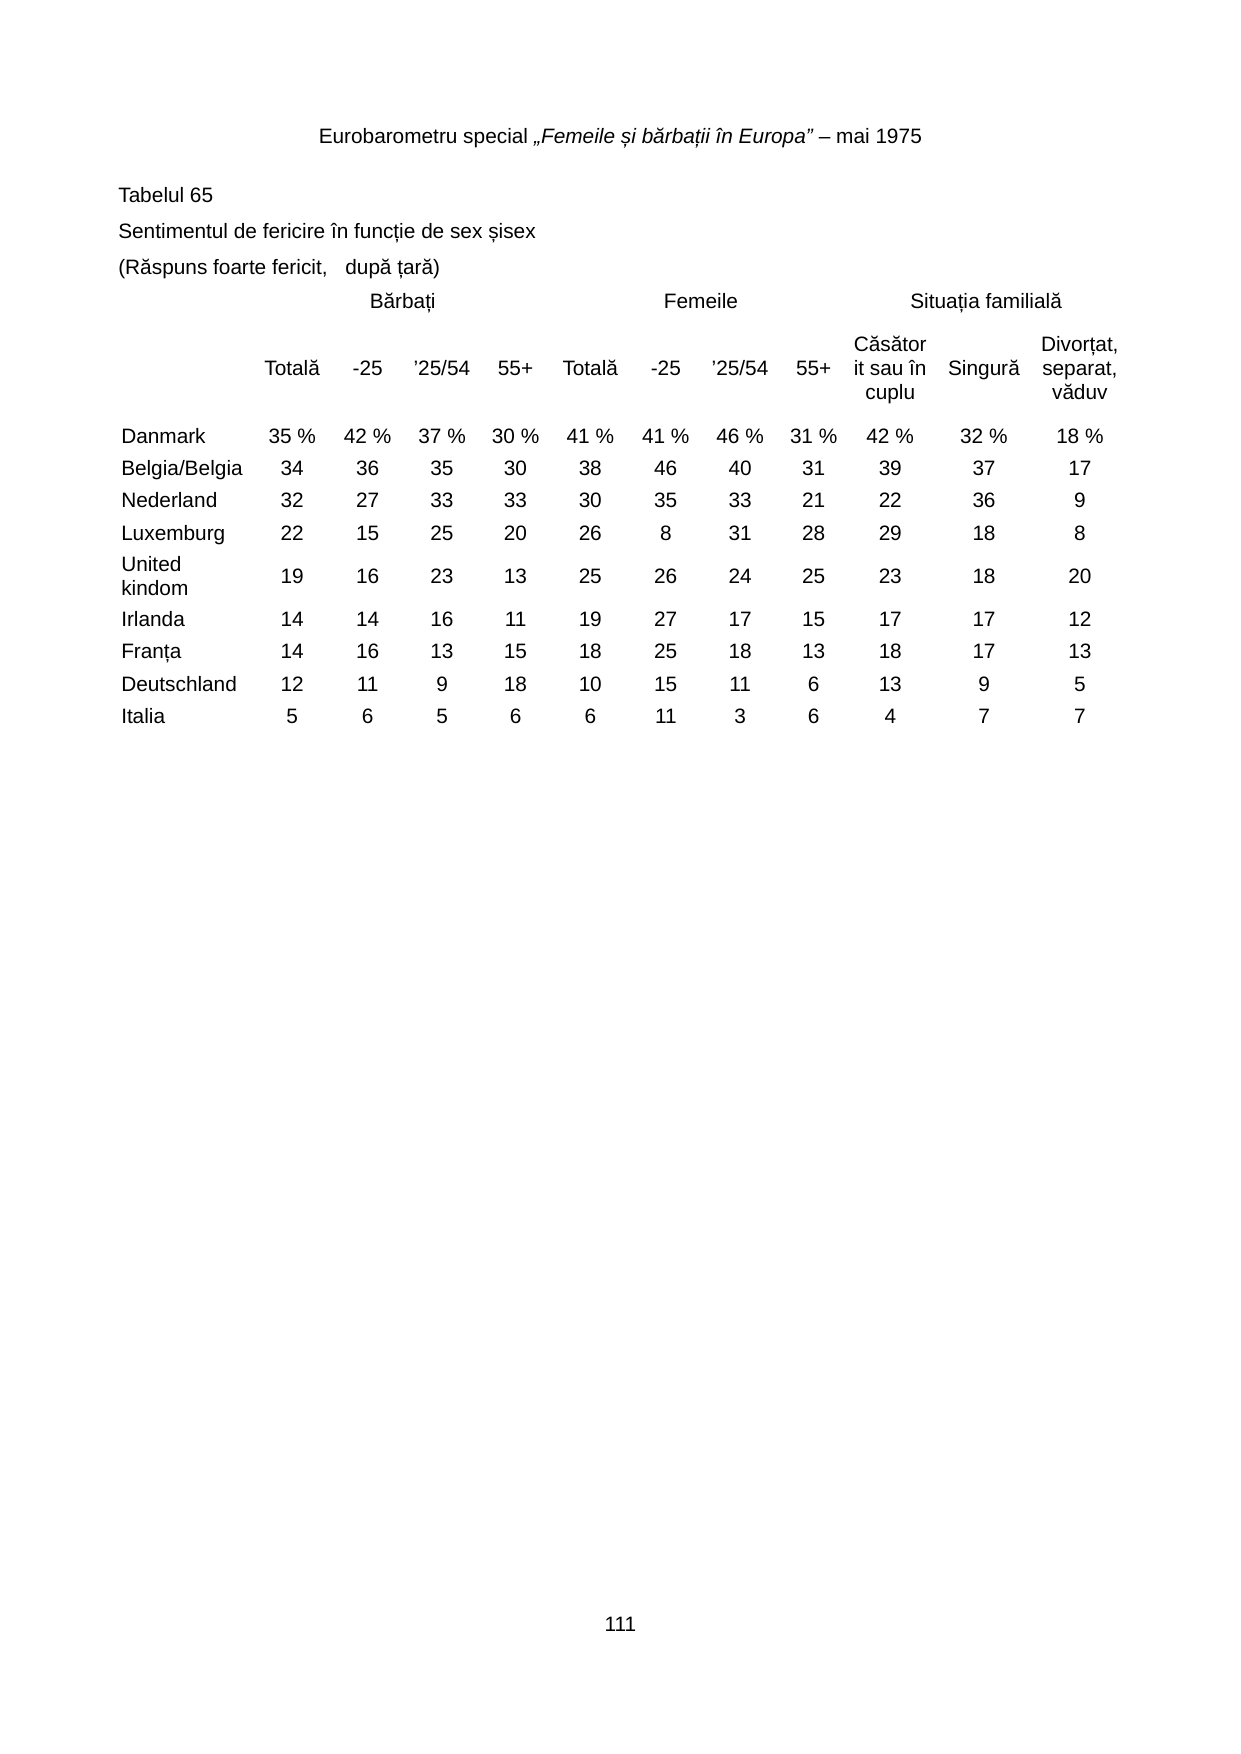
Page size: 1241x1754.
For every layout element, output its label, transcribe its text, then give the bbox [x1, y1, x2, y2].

table_cell 10 [552, 668, 628, 700]
table_cell 9 [1037, 484, 1122, 517]
table_cell 36 [930, 484, 1037, 517]
table_cell 24 [703, 549, 777, 603]
table_cell 5 [254, 700, 330, 732]
table_cell 35 [629, 484, 702, 517]
table_header Femeile [552, 284, 850, 317]
table_cell 21 [777, 484, 850, 517]
table_cell 18 [850, 635, 930, 667]
table_header Bărbați [254, 284, 552, 317]
table_cell 41 % [629, 419, 702, 452]
table_cell 22 [254, 517, 330, 549]
table_cell 5 [1037, 668, 1122, 700]
table_cell 15 [479, 635, 552, 667]
table_cell 23 [404, 549, 479, 603]
table_cell 16 [404, 603, 479, 635]
table_cell 39 [850, 452, 930, 484]
table_cell 9 [404, 668, 479, 700]
table_cell 31 % [777, 419, 850, 452]
table_cell 8 [1037, 517, 1122, 549]
table_cell 17 [850, 603, 930, 635]
table_cell 32 % [930, 419, 1037, 452]
table_cell 46 [629, 452, 702, 484]
table_cell 13 [1037, 635, 1122, 667]
table_cell 13 [777, 635, 850, 667]
table_cell 9 [930, 668, 1037, 700]
table_cell 17 [930, 603, 1037, 635]
table_cell -25 [629, 317, 702, 419]
text (Răspuns foarte fericit, după țară) [118, 254, 1122, 278]
table_cell 33 [404, 484, 479, 517]
table_header [118, 284, 253, 317]
table_cell 15 [777, 603, 850, 635]
table_cell 18 [479, 668, 552, 700]
table_cell 46 % [703, 419, 777, 452]
table_cell 18 % [1037, 419, 1122, 452]
table_cell 33 [479, 484, 552, 517]
table_cell 25 [777, 549, 850, 603]
table_cell 25 [629, 635, 702, 667]
table_cell 7 [1037, 700, 1122, 732]
table_cell 11 [479, 603, 552, 635]
table_cell 6 [330, 700, 404, 732]
table_cell Totală [552, 317, 628, 419]
table_cell 22 [850, 484, 930, 517]
table_cell Franța [118, 635, 253, 667]
table_cell 17 [1037, 452, 1122, 484]
table_cell 23 [850, 549, 930, 603]
table_cell 25 [552, 549, 628, 603]
table_cell ’25/54 [703, 317, 777, 419]
text Tabelul 65 [118, 183, 1122, 207]
table_cell 6 [777, 668, 850, 700]
table_cell Italia [118, 700, 253, 732]
table_cell 35 % [254, 419, 330, 452]
table_cell 27 [330, 484, 404, 517]
table_cell Belgia/Belgia [118, 452, 253, 484]
table_cell 37 [930, 452, 1037, 484]
table_cell Totală [254, 317, 330, 419]
table_cell 40 [703, 452, 777, 484]
table_cell 15 [629, 668, 702, 700]
table_cell [118, 317, 253, 419]
table_cell 33 [703, 484, 777, 517]
table_cell 32 [254, 484, 330, 517]
table_cell 4 [850, 700, 930, 732]
table_cell 37 % [404, 419, 479, 452]
table_cell 15 [330, 517, 404, 549]
table_cell 19 [254, 549, 330, 603]
table_cell 31 [703, 517, 777, 549]
table_cell ’25/54 [404, 317, 479, 419]
table_cell 30 [479, 452, 552, 484]
table_cell 12 [1037, 603, 1122, 635]
table_cell 27 [629, 603, 702, 635]
table_cell Nederland [118, 484, 253, 517]
table_cell 11 [703, 668, 777, 700]
table_cell 14 [254, 603, 330, 635]
table_cell United kindom [118, 549, 253, 603]
table_cell 11 [330, 668, 404, 700]
table_cell Irlanda [118, 603, 253, 635]
table_cell 29 [850, 517, 930, 549]
table_cell 3 [703, 700, 777, 732]
table_cell 18 [930, 549, 1037, 603]
table_cell Singură [930, 317, 1037, 419]
table_cell 55+ [777, 317, 850, 419]
table_cell 20 [1037, 549, 1122, 603]
table_cell 6 [479, 700, 552, 732]
table_cell 17 [703, 603, 777, 635]
table_cell 6 [552, 700, 628, 732]
table_cell 19 [552, 603, 628, 635]
table_cell Luxemburg [118, 517, 253, 549]
table_cell 35 [404, 452, 479, 484]
table_cell 18 [552, 635, 628, 667]
table_cell 28 [777, 517, 850, 549]
table_cell Căsătorit sau în cuplu [850, 317, 930, 419]
table_cell 13 [850, 668, 930, 700]
table_cell 18 [930, 517, 1037, 549]
table_cell 16 [330, 549, 404, 603]
table_cell 30 % [479, 419, 552, 452]
table_cell 36 [330, 452, 404, 484]
table_cell 55+ [479, 317, 552, 419]
table_cell 11 [629, 700, 702, 732]
table_cell 17 [930, 635, 1037, 667]
table_cell 25 [404, 517, 479, 549]
table_cell 38 [552, 452, 628, 484]
table_cell 14 [330, 603, 404, 635]
table_cell 13 [479, 549, 552, 603]
table_cell 26 [629, 549, 702, 603]
table_cell 5 [404, 700, 479, 732]
table_cell 16 [330, 635, 404, 667]
table_cell 34 [254, 452, 330, 484]
table_header Situația familială [850, 284, 1122, 317]
table_cell Divorțat, separat, văduv [1037, 317, 1122, 419]
table_cell 42 % [330, 419, 404, 452]
table_cell 41 % [552, 419, 628, 452]
table_cell Danmark [118, 419, 253, 452]
table_cell 18 [703, 635, 777, 667]
table_cell 7 [930, 700, 1037, 732]
text Sentimentul de fericire în funcție de sex șisex [118, 219, 1122, 243]
table_cell 31 [777, 452, 850, 484]
table_cell -25 [330, 317, 404, 419]
table_cell 12 [254, 668, 330, 700]
table_cell Deutschland [118, 668, 253, 700]
table_cell 20 [479, 517, 552, 549]
table_cell 6 [777, 700, 850, 732]
table_cell 13 [404, 635, 479, 667]
table_cell 42 % [850, 419, 930, 452]
table_cell 8 [629, 517, 702, 549]
table_cell 14 [254, 635, 330, 667]
table_cell 26 [552, 517, 628, 549]
table_cell 30 [552, 484, 628, 517]
